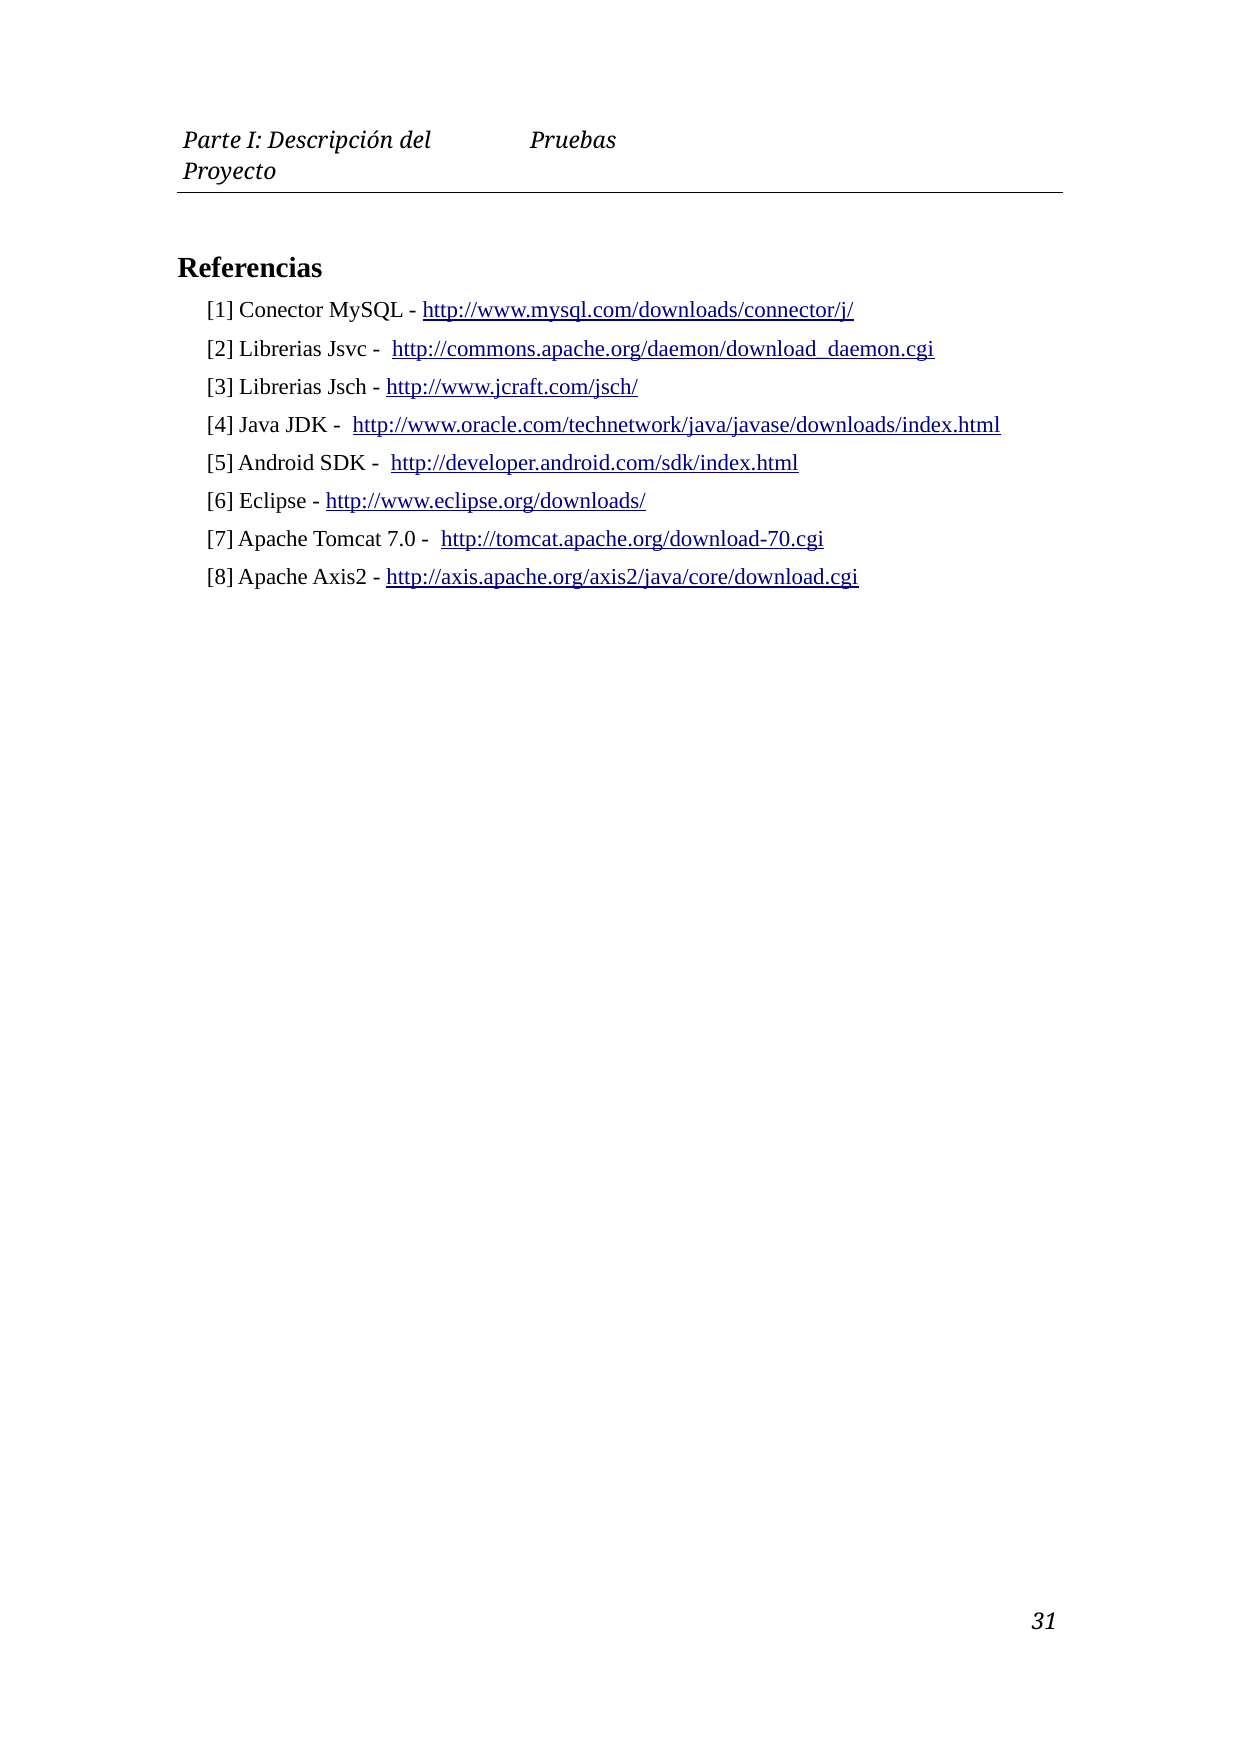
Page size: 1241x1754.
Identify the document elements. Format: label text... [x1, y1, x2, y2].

list [4] Java JDK - http://www.oracle.com/technetwork/java/javase/downloads/index.html [177, 411, 1063, 437]
list [5] Android SDK - http://developer.android.com/sdk/index.html [177, 449, 1063, 475]
list [7] Apache Tomcat 7.0 - http://tomcat.apache.org/download-70.cgi [177, 525, 1063, 552]
text Referencias [177, 250, 1063, 284]
list [3] Librerias Jsch - http://www.jcraft.com/jsch/ [177, 373, 1063, 399]
list [8] Apache Axis2 - http://axis.apache.org/axis2/java/core/download.cgi [177, 563, 1063, 590]
list [1] Conector MySQL - http://www.mysql.com/downloads/connector/j/ [177, 296, 1063, 323]
list [2] Librerias Jsvc - http://commons.apache.org/daemon/download_daemon.cgi [177, 334, 1063, 361]
list [6] Eclipse - http://www.eclipse.org/downloads/ [177, 487, 1063, 513]
